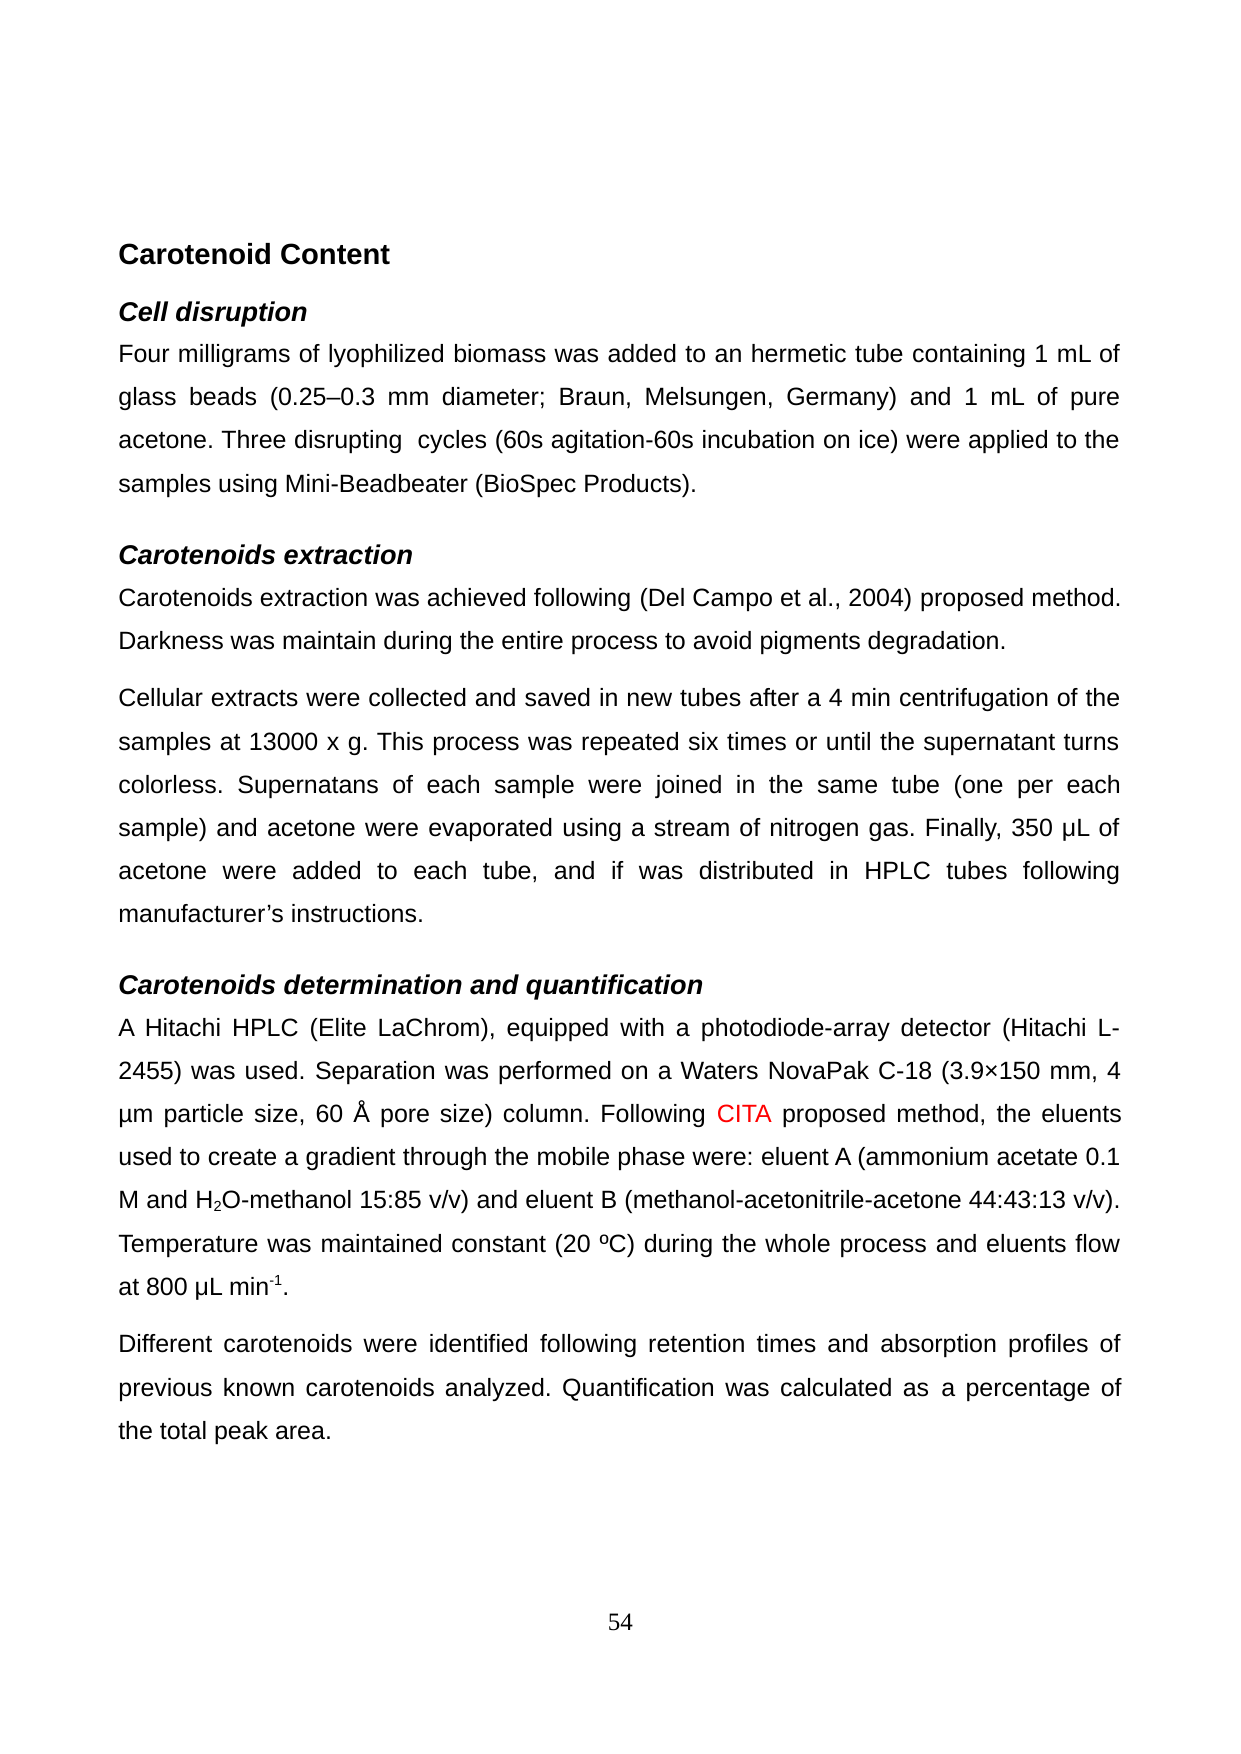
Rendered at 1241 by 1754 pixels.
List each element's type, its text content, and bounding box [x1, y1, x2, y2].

text A Hitachi HPLC (Elite LaChrom), equipped with a photodiode-array detector (Hitachi L-2455) was used. Separation was performed on a Waters NovaPak C-18 (3.9×150 mm, 4 µm particle size, 60 Å pore size) column. Following CITA proposed method, the eluents used to create a gradient through the mobile phase were: eluent A (ammonium acetate 0.1 M and H2O-methanol 15:85 v/v) and eluent B (methanol-acetonitrile-acetone 44:43:13 v/v). Temperature was maintained constant (20 ºC) during the whole process and eluents flow at 800 μL min-1. [118, 1013, 1122, 1301]
text Different carotenoids were identified following retention times and absorption profiles of previous known carotenoids analyzed. Quantification was calculated as a percentage of the total peak area. [118, 1329, 1122, 1444]
subtitle Carotenoid Content [118, 237, 1122, 271]
subtitle Carotenoids extraction [118, 539, 1122, 570]
text Cellular extracts were collected and saved in new tubes after a 4 min centrifugation of the samples at 13000 x g. This process was repeated six times or until the supernatant turns colorless. Supernatans of each sample were joined in the same tube (one per each sample) and acetone were evaporated using a stream of nitrogen gas. Finally, 350 μL of acetone were added to each tube, and if was distributed in HPLC tubes following manufacturer’s instructions. [118, 683, 1122, 928]
subtitle Cell disruption [118, 296, 1122, 327]
subtitle Carotenoids determination and quantification [118, 969, 1122, 1001]
text Carotenoids extraction was achieved following (Del Campo et al., 2004)⁠ proposed method. Darkness was maintain during the entire process to avoid pigments degradation. [118, 583, 1122, 654]
text Four milligrams of lyophilized biomass was added to an hermetic tube containing 1 mL of glass beads (0.25–0.3 mm diameter; Braun, Melsungen, Germany) and 1 mL of pure acetone. Three disrupting cycles (60s agitation-60s incubation on ice) were applied to the samples using Mini-Beadbeater (BioSpec Products). [118, 339, 1122, 497]
